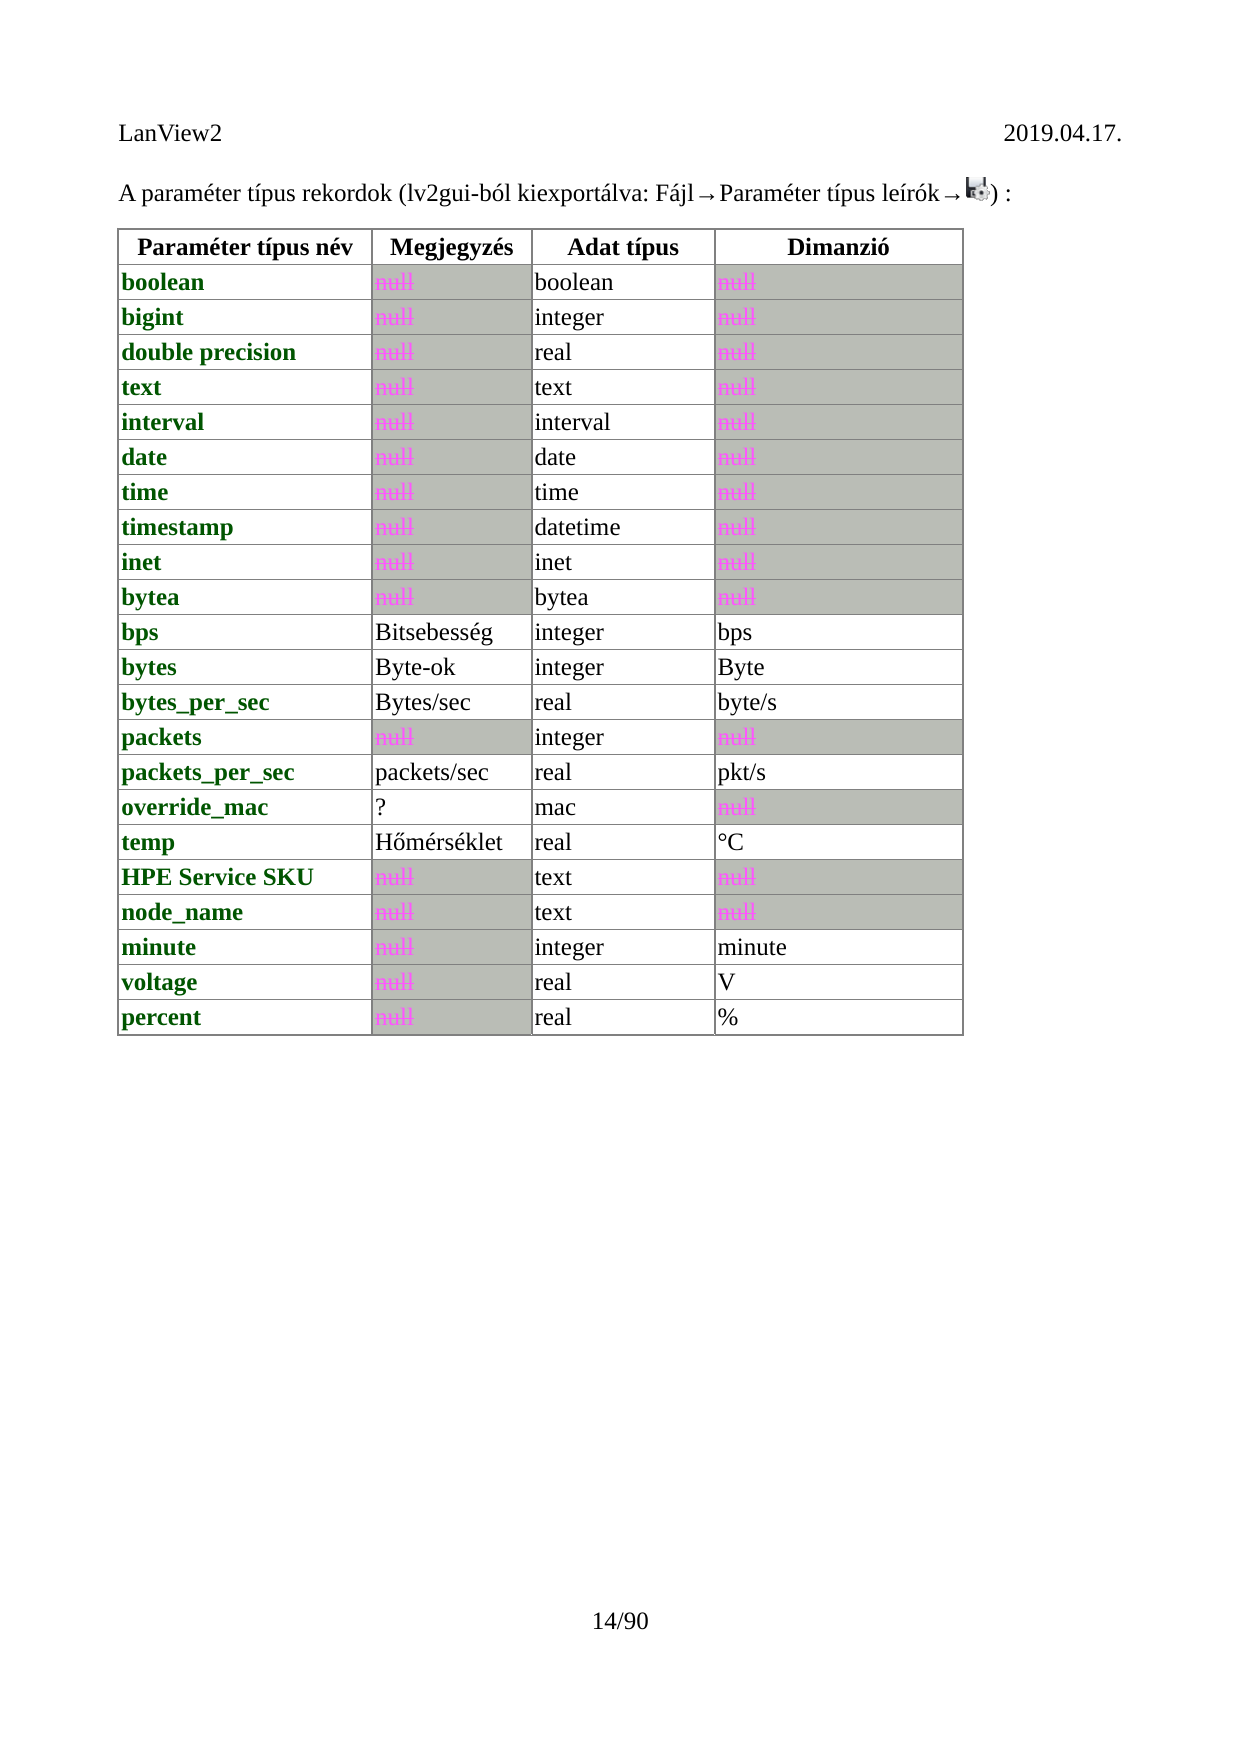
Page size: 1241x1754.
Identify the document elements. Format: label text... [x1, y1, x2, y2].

table_cell null [373, 580, 531, 614]
table_cell null [373, 965, 531, 999]
table_cell integer [533, 300, 714, 334]
table_cell interval [533, 405, 714, 439]
table_cell % [716, 1000, 962, 1034]
table_cell null [373, 510, 531, 544]
table_cell minute [716, 930, 962, 964]
table_cell null [716, 720, 962, 754]
table_cell bigint [119, 300, 371, 334]
table_cell bps [119, 615, 371, 649]
table_cell time [119, 475, 371, 509]
table_cell null [716, 335, 962, 369]
table_cell packets [119, 720, 371, 754]
table_cell bytea [533, 580, 714, 614]
table_cell null [373, 405, 531, 439]
table_cell timestamp [119, 510, 371, 544]
table_cell null [716, 860, 962, 894]
table_cell override_mac [119, 790, 371, 824]
table_cell packets_per_sec [119, 755, 371, 789]
table_cell real [533, 825, 714, 859]
table_cell integer [533, 930, 714, 964]
table_cell Byte-ok [373, 650, 531, 684]
table_cell null [716, 370, 962, 404]
table_cell Byte [716, 650, 962, 684]
table_cell null [716, 790, 962, 824]
picture [965, 177, 990, 202]
table_header Paraméter típus név [119, 230, 371, 264]
table_cell null [716, 265, 962, 299]
table_cell ? [373, 790, 531, 824]
table_cell time [533, 475, 714, 509]
table_cell temp [119, 825, 371, 859]
table_cell real [533, 755, 714, 789]
table_cell null [373, 440, 531, 474]
table_header Adat típus [533, 230, 714, 264]
table_cell null [373, 475, 531, 509]
table_cell text [119, 370, 371, 404]
text A paraméter típus rekordok (lv2gui-ból kiexportálva: Fájl→Paraméter típus leírók→) : [118, 177, 1122, 207]
table_cell null [373, 545, 531, 579]
table_cell date [533, 440, 714, 474]
table_cell Bytes/sec [373, 685, 531, 719]
table_cell real [533, 965, 714, 999]
table_cell integer [533, 615, 714, 649]
table_cell null [716, 580, 962, 614]
table_cell bytea [119, 580, 371, 614]
table_cell °C [716, 825, 962, 859]
table_cell Bitsebesség [373, 615, 531, 649]
table_cell null [716, 895, 962, 929]
table_cell byte/s [716, 685, 962, 719]
table_cell null [373, 930, 531, 964]
table_cell node_name [119, 895, 371, 929]
table_cell null [716, 545, 962, 579]
table_cell real [533, 335, 714, 369]
table_cell null [373, 335, 531, 369]
table_cell integer [533, 650, 714, 684]
table_cell V [716, 965, 962, 999]
table_cell text [533, 895, 714, 929]
table_cell null [373, 895, 531, 929]
table_cell inet [533, 545, 714, 579]
table_cell null [373, 1000, 531, 1034]
table_cell integer [533, 720, 714, 754]
table_cell date [119, 440, 371, 474]
table_cell bps [716, 615, 962, 649]
table_cell mac [533, 790, 714, 824]
table_cell boolean [119, 265, 371, 299]
table_header Dimanzió [716, 230, 962, 264]
table_cell null [373, 370, 531, 404]
table_cell null [716, 475, 962, 509]
table_cell datetime [533, 510, 714, 544]
table_cell percent [119, 1000, 371, 1034]
table_cell null [716, 405, 962, 439]
table_cell null [373, 720, 531, 754]
table_cell real [533, 1000, 714, 1034]
table_cell inet [119, 545, 371, 579]
table_cell interval [119, 405, 371, 439]
table_cell double precision [119, 335, 371, 369]
table_cell voltage [119, 965, 371, 999]
table_cell null [373, 860, 531, 894]
table_header Megjegyzés [373, 230, 531, 264]
table_cell HPE Service SKU [119, 860, 371, 894]
table_cell null [373, 265, 531, 299]
table_cell boolean [533, 265, 714, 299]
table_cell bytes_per_sec [119, 685, 371, 719]
table_cell null [716, 510, 962, 544]
table_cell null [716, 300, 962, 334]
table_cell text [533, 860, 714, 894]
table_cell pkt/s [716, 755, 962, 789]
table_cell bytes [119, 650, 371, 684]
table_cell null [373, 300, 531, 334]
table_cell Hőmérséklet [373, 825, 531, 859]
table_cell real [533, 685, 714, 719]
table_cell packets/sec [373, 755, 531, 789]
table_cell null [716, 440, 962, 474]
table_cell minute [119, 930, 371, 964]
table_cell text [533, 370, 714, 404]
